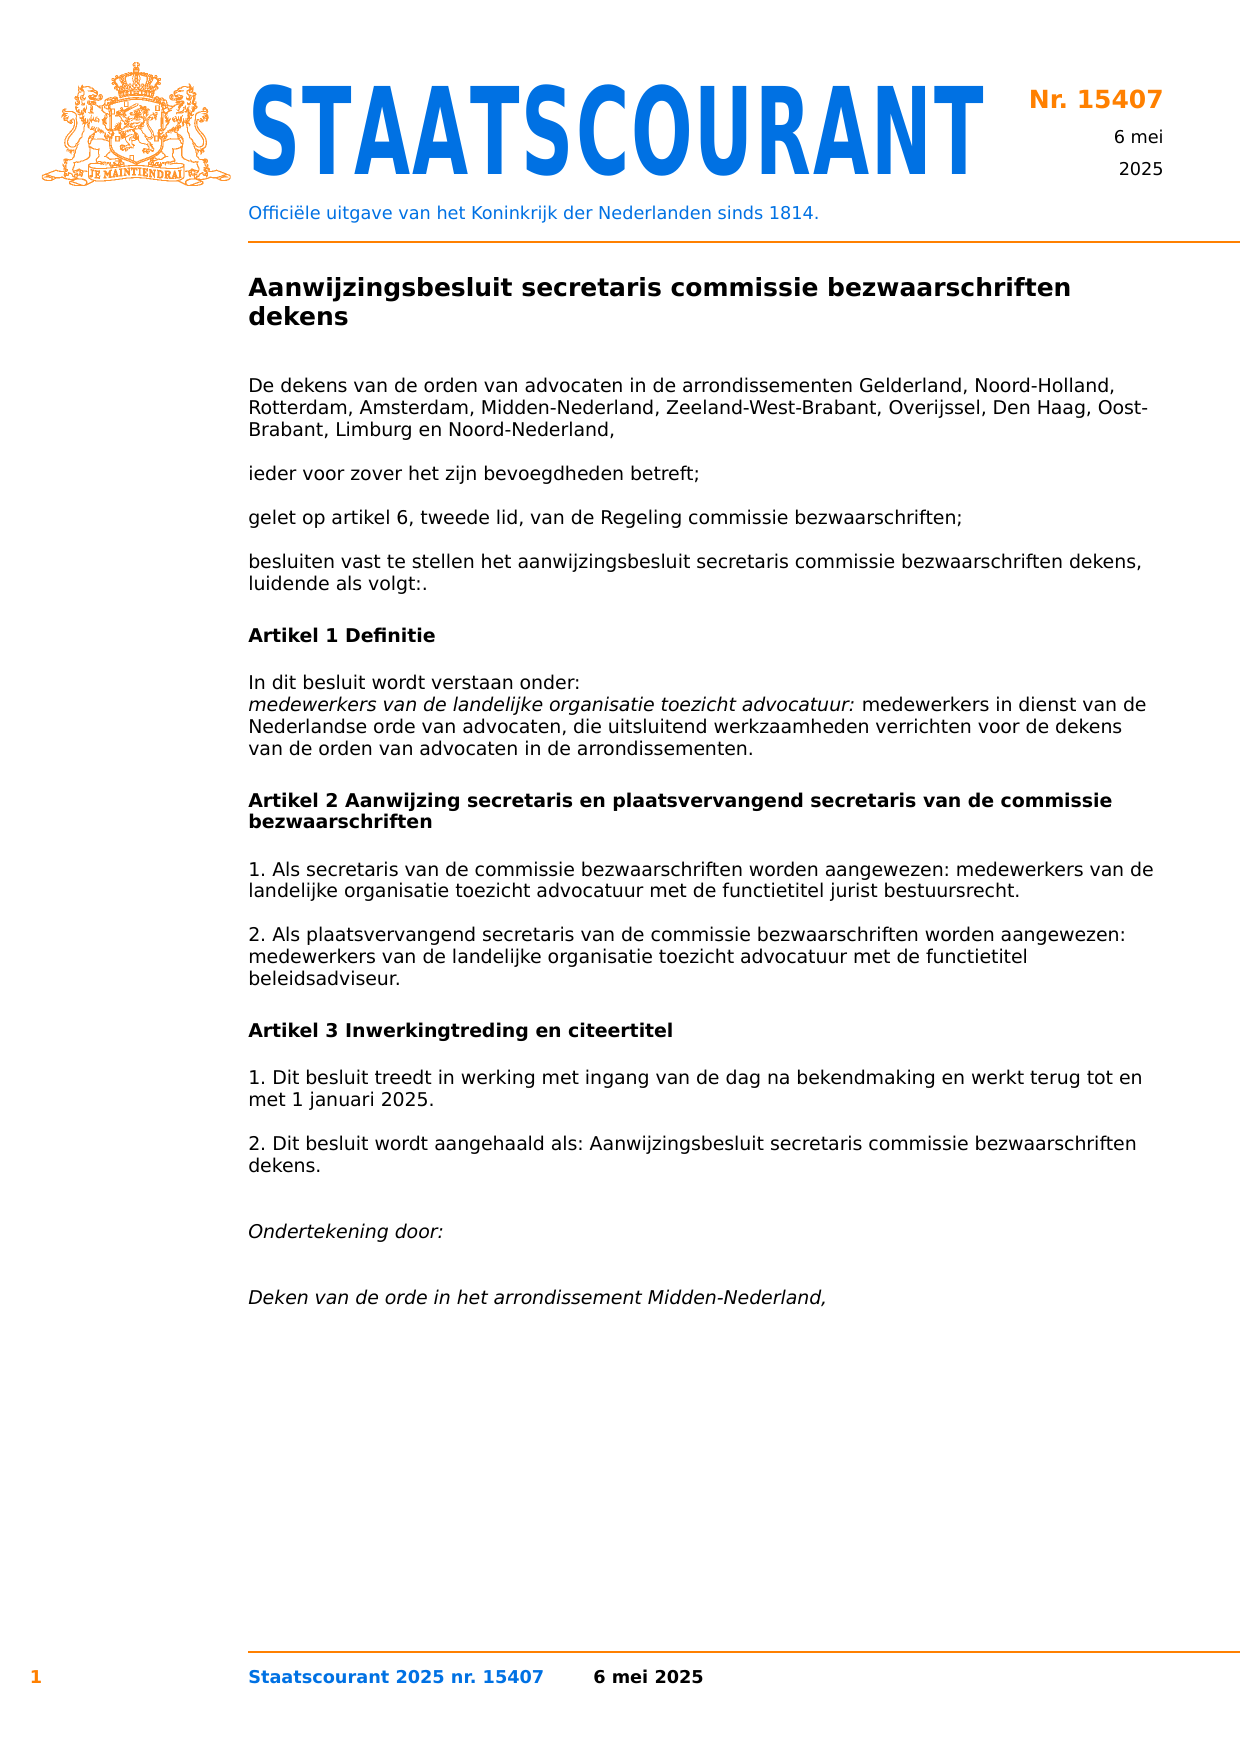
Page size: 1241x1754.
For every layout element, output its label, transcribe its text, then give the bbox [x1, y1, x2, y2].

text besluiten vast te stellen het aanwijzingsbesluit secretaris commissie bezwaarschriften dekens, luidende als volgt:. [248, 551, 1163, 594]
text De dekens van de orden van advocaten in de arrondissementen Gelderland, Noord-Holland, Rotterdam, Amsterdam, Midden-Nederland, Zeeland-West-Brabant, Overijssel, Den Haag, Oost-Brabant, Limburg en Noord-Nederland, [248, 375, 1163, 441]
table_cell Officiële uitgave van het Koninkrijk der Nederlanden sinds 1814. [248, 203, 1240, 241]
text ieder voor zover het zijn bevoegdheden betreft; [248, 463, 1163, 485]
text medewerkers van de landelijke organisatie toezicht advocatuur: medewerkers in dienst van de Nederlandse orde van advocaten, die uitsluitend werkzaamheden verrichten voor de dekens van de orden van advocaten in de arrondissementen. [248, 693, 1163, 759]
subtitle Artikel 1 Definitie [248, 624, 1163, 647]
text Deken van de orde in het arrondissement Midden-Nederland, [248, 1287, 1163, 1309]
table_cell 2025 [998, 153, 1240, 203]
text 1. Als secretaris van de commissie bezwaarschriften worden aangewezen: medewerkers van de landelijke organisatie toezicht advocatuur met de functietitel jurist bestuursrecht. [248, 858, 1163, 902]
subtitle Artikel 2 Aanwijzing secretaris en plaatsvervangend secretaris van de commissie bezwaarschriften [248, 789, 1163, 833]
text In dit besluit wordt verstaan onder: [248, 672, 1163, 693]
table_header [25, 62, 248, 241]
text 2. Dit besluit wordt aangehaald als: Aanwijzingsbesluit secretaris commissie bezwaarschriften dekens. [248, 1133, 1163, 1177]
subtitle Artikel 3 Inwerkingtreding en citeertitel [248, 1020, 1163, 1042]
picture [41, 62, 231, 186]
text Ondertekening door: [248, 1199, 1163, 1265]
table_cell 6 mei [998, 121, 1240, 153]
table_header Nr. 15407 [998, 62, 1240, 121]
subtitle Aanwijzingsbesluit secretaris commissie bezwaarschriften dekens [248, 273, 1163, 331]
text 2. Als plaatsvervangend secretaris van de commissie bezwaarschriften worden aangewezen: medewerkers van de landelijke organisatie toezicht advocatuur met de functietitel beleidsadviseur. [248, 924, 1163, 990]
text gelet op artikel 6, tweede lid, van de Regeling commissie bezwaarschriften; [248, 507, 1163, 529]
text 1. Dit besluit treedt in werking met ingang van de dag na bekendmaking en werkt terug tot en met 1 januari 2025. [248, 1067, 1163, 1111]
table_header STAATSCOURANT [248, 62, 998, 203]
